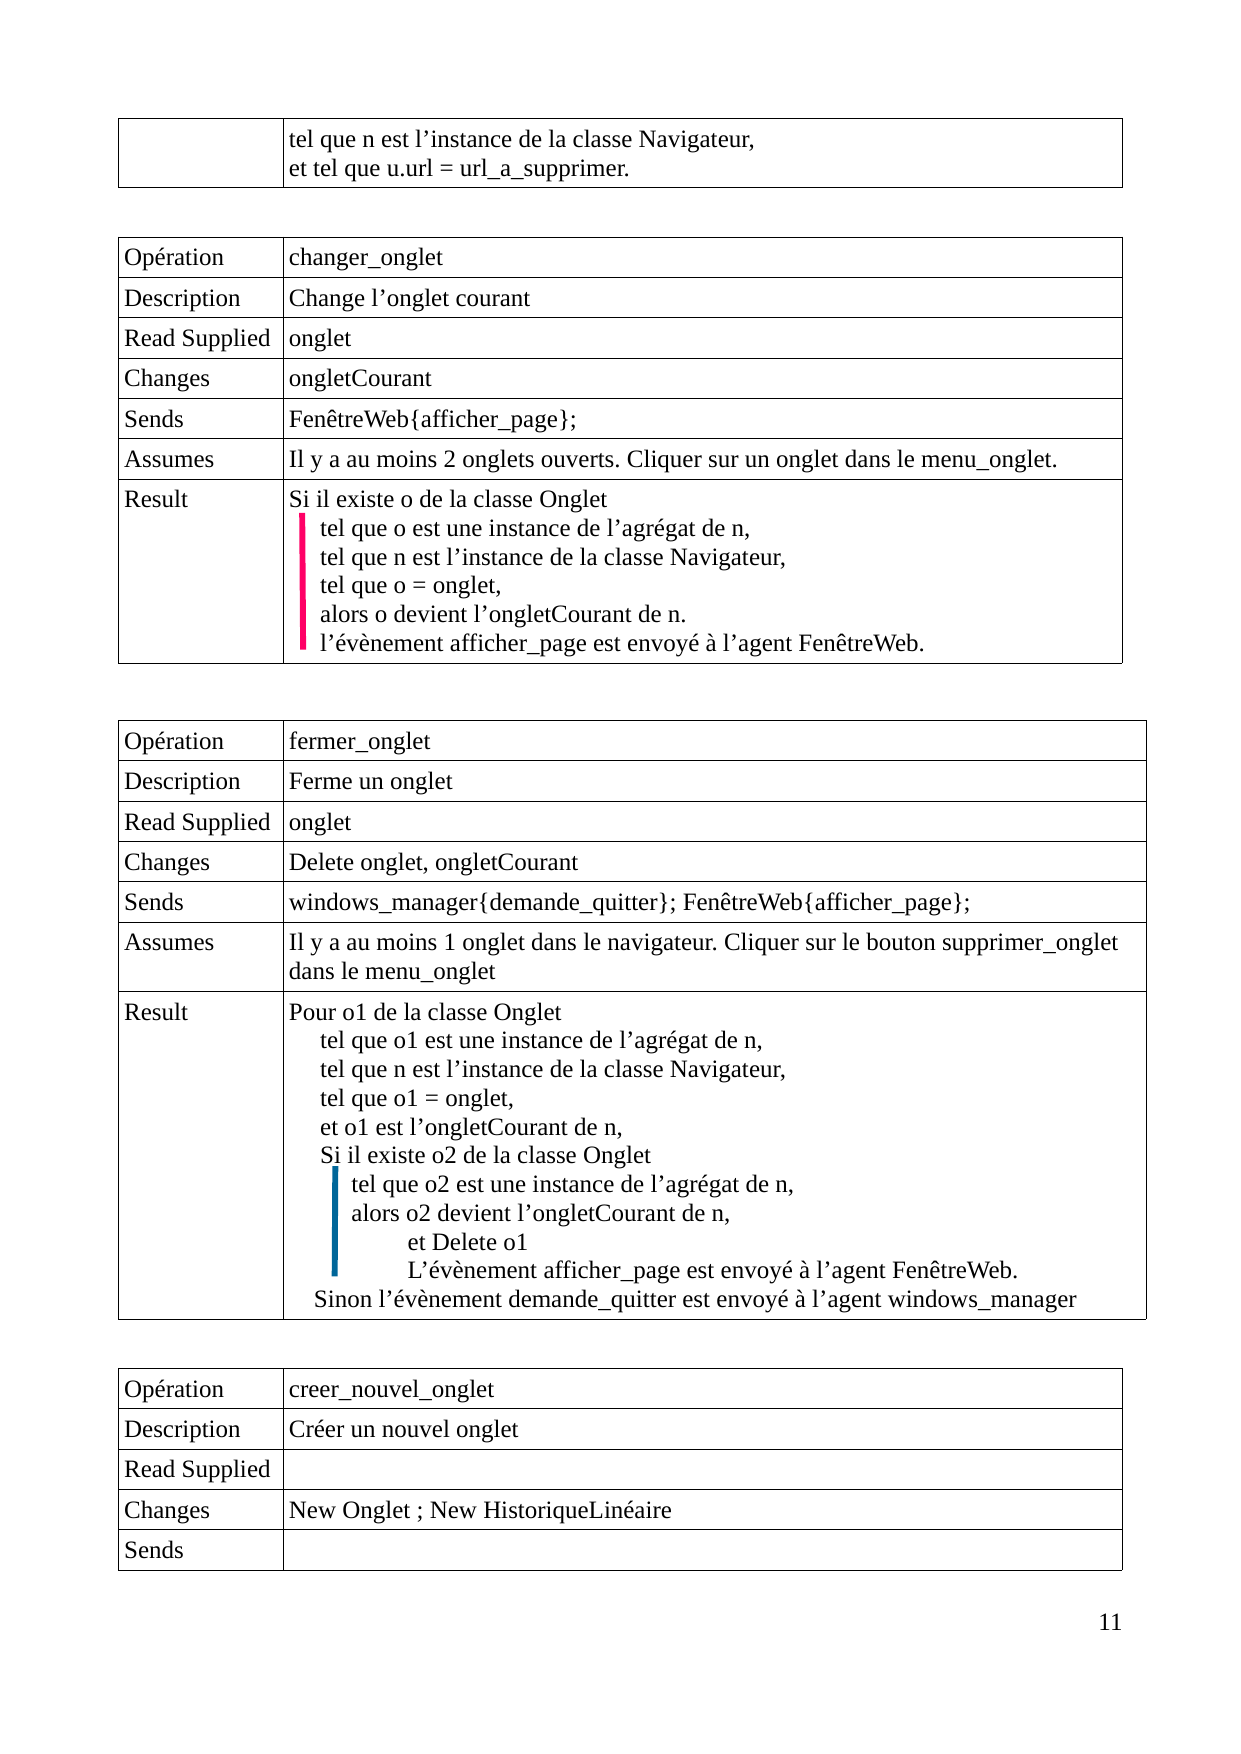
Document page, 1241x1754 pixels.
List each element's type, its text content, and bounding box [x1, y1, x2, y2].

table_header changer_onglet [284, 238, 1122, 277]
table_cell Créer un nouvel onglet [284, 1409, 1122, 1448]
table_cell Assumes [119, 439, 283, 478]
table_cell Read Supplied [119, 318, 283, 357]
table_cell Si il existe o de la classe Onglet tel que o est une instance de l’agrégat de n, tel que n est l’instance de la classe Navigateur, tel que o = onglet, alors o devient l’ongletCourant de n. l’évènement afficher_page est envoyé à l’agent FenêtreWeb. [284, 480, 1122, 662]
table_cell Read Supplied [119, 1450, 283, 1489]
table_header fermer_onglet [284, 721, 1146, 760]
table_cell Change l’onglet courant [284, 278, 1122, 317]
table_cell ongletCourant [284, 359, 1122, 398]
table_cell Result [119, 480, 283, 662]
table_cell windows_manager{demande_quitter}; FenêtreWeb{afficher_page}; [284, 882, 1146, 922]
table_cell Changes [119, 842, 283, 881]
table_cell onglet [284, 318, 1122, 357]
table_cell New Onglet ; New HistoriqueLinéaire [284, 1490, 1122, 1529]
table_cell onglet [284, 802, 1146, 841]
table_cell [284, 1450, 1122, 1489]
table_cell Changes [119, 1490, 283, 1529]
table_cell Description [119, 761, 283, 801]
table_cell [284, 1530, 1122, 1569]
table_cell Sends [119, 399, 283, 438]
table_cell Changes [119, 359, 283, 398]
table_header Opération [119, 238, 283, 277]
table_header Opération [119, 1369, 283, 1408]
table_cell Pour o1 de la classe Onglet tel que o1 est une instance de l’agrégat de n, tel que n est l’instance de la classe Navigateur, tel que o1 = onglet, et o1 est l’ongletCourant de n, Si il existe o2 de la classe Onglet tel que o2 est une instance de l’agrégat de n, alors o2 devient l’ongletCourant de n, et Delete o1 L’évènement afficher_page est envoyé à l’agent FenêtreWeb. Sinon l’évènement demande_quitter est envoyé à l’agent windows_manager [284, 992, 1146, 1318]
table_header creer_nouvel_onglet [284, 1369, 1122, 1408]
table_cell FenêtreWeb{afficher_page}; [284, 399, 1122, 438]
table_cell Sends [119, 882, 283, 922]
table_cell [119, 119, 283, 187]
table_cell Description [119, 1409, 283, 1448]
table_cell Il y a au moins 2 onglets ouverts. Cliquer sur un onglet dans le menu_onglet. [284, 439, 1122, 478]
table_cell Description [119, 278, 283, 317]
table_cell Ferme un onglet [284, 761, 1146, 801]
table_cell Delete onglet, ongletCourant [284, 842, 1146, 881]
table_cell Assumes [119, 923, 283, 991]
table_header Opération [119, 721, 283, 760]
table_cell Result [119, 992, 283, 1318]
table_cell Sends [119, 1530, 283, 1569]
table_cell tel que n est l’instance de la classe Navigateur, et tel que u.url = url_a_supprimer. [284, 119, 1122, 187]
table_cell Read Supplied [119, 802, 283, 841]
table_cell Il y a au moins 1 onglet dans le navigateur. Cliquer sur le bouton supprimer_onglet dans le menu_onglet [284, 923, 1146, 991]
